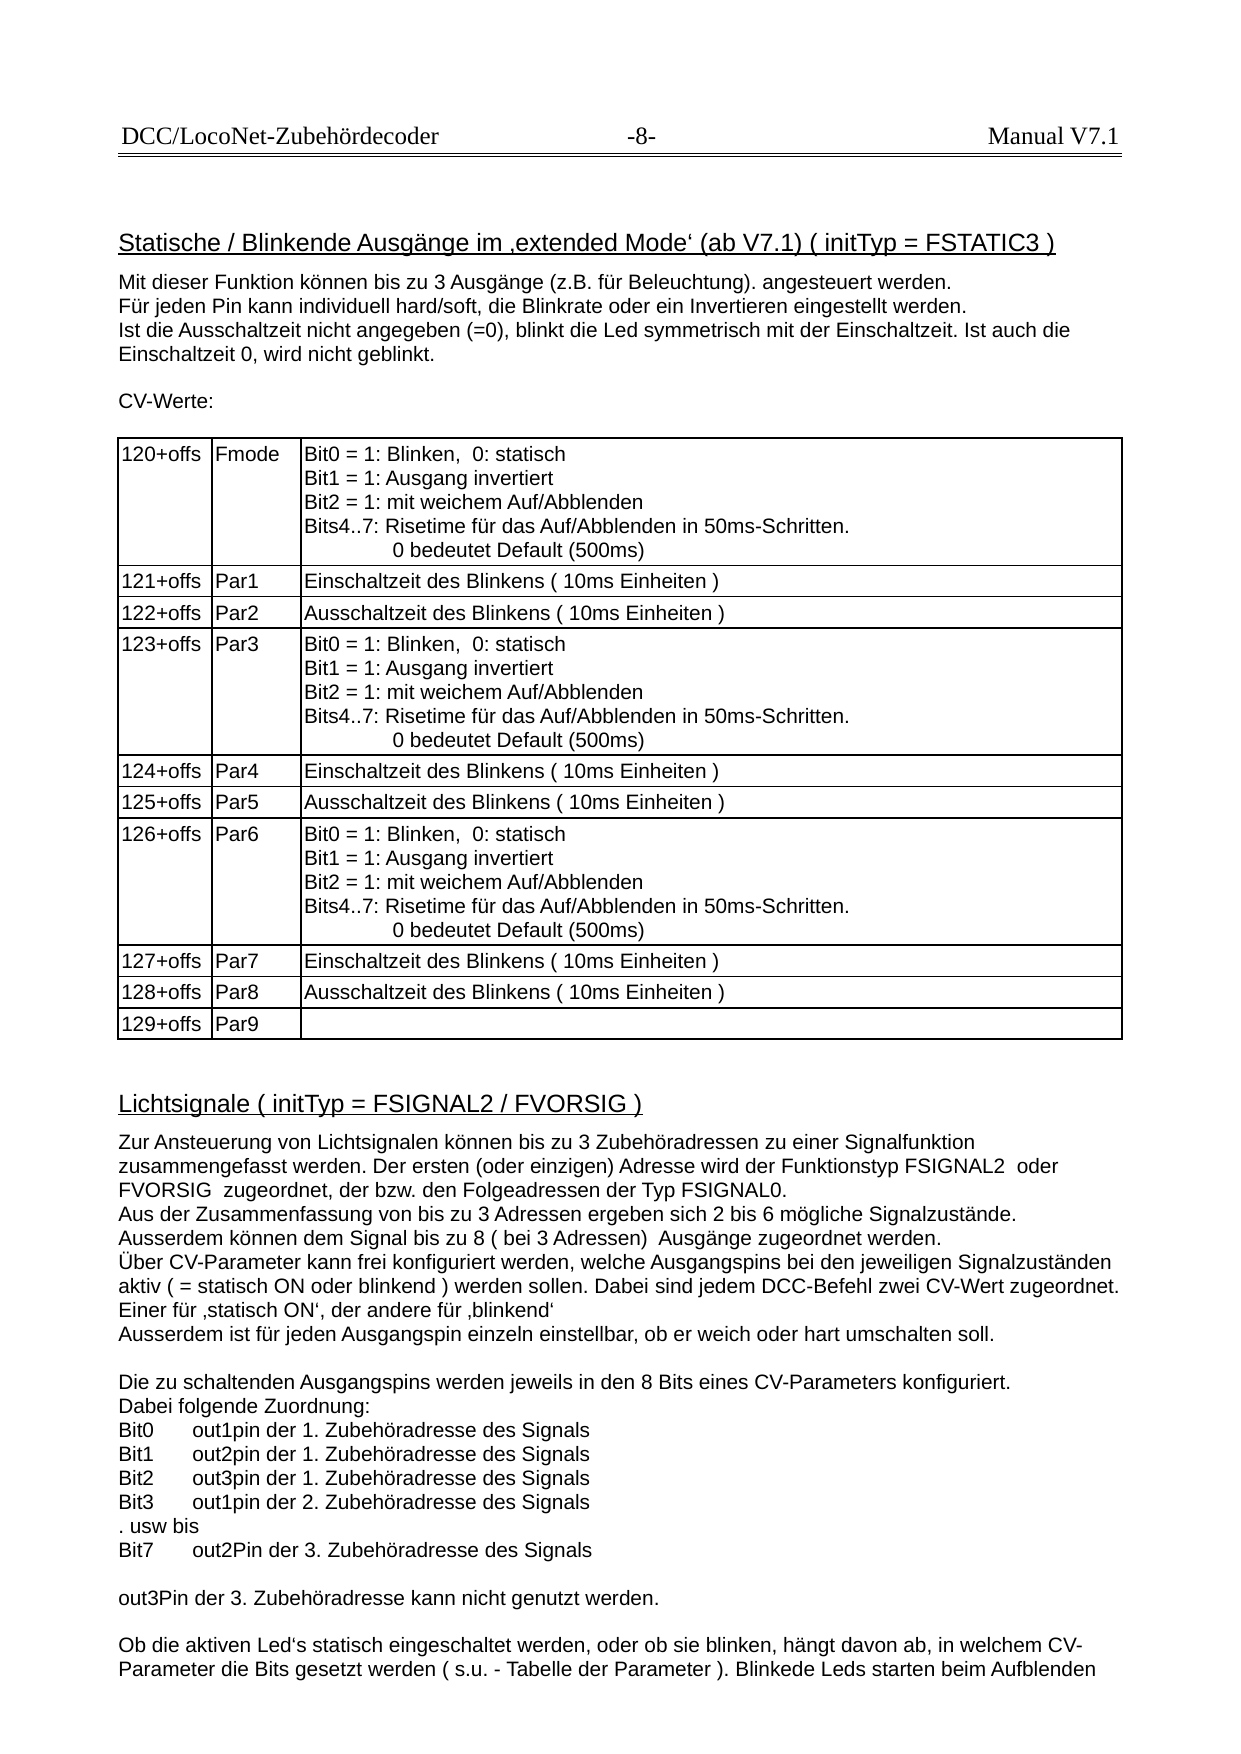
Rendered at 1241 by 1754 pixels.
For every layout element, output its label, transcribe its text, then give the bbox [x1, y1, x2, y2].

table_header Fmode [213, 439, 300, 564]
text Die zu schaltenden Ausgangspins werden jeweils in den 8 Bits eines CV-Parameters konfiguriert. [118, 1370, 1122, 1394]
text Über CV-Parameter kann frei konfiguriert werden, welche Ausgangspins bei den jeweiligen Signalzuständen aktiv ( = statisch ON oder blinkend ) werden sollen. Dabei sind jedem DCC-Befehl zwei CV-Wert zugeordnet. Einer für ‚statisch ON‘, der andere für ‚blinkend‘ [118, 1250, 1122, 1322]
text Bit3 out1pin der 2. Zubehöradresse des Signals [118, 1489, 1122, 1513]
table_cell Par3 [213, 629, 300, 754]
table_cell Par8 [213, 977, 300, 1007]
table_cell 122+offs [119, 597, 211, 627]
table_cell 126+offs [119, 819, 211, 944]
text out3Pin der 3. Zubehöradresse kann nicht genutzt werden. [118, 1585, 1122, 1609]
text Bit0 out1pin der 1. Zubehöradresse des Signals [118, 1418, 1122, 1442]
text Zur Ansteuerung von Lichtsignalen können bis zu 3 Zubehöradressen zu einer Signalfunktion zusammengefasst werden. Der ersten (oder einzigen) Adresse wird der Funktionstyp FSIGNAL2 oder FVORSIG zugeordnet, der bzw. den Folgeadressen der Typ FSIGNAL0. [118, 1130, 1122, 1202]
table_cell 125+offs [119, 787, 211, 817]
table_cell Par7 [213, 946, 300, 976]
table_cell Einschaltzeit des Blinkens ( 10ms Einheiten ) [302, 566, 1121, 596]
table_cell 123+offs [119, 629, 211, 754]
text Mit dieser Funktion können bis zu 3 Ausgänge (z.B. für Beleuchtung). angesteuert werden. [118, 269, 1122, 293]
table_cell Einschaltzeit des Blinkens ( 10ms Einheiten ) [302, 946, 1121, 976]
table_cell Par9 [213, 1009, 300, 1038]
text CV-Werte: [118, 389, 1122, 413]
text Bit2 out3pin der 1. Zubehöradresse des Signals [118, 1466, 1122, 1489]
table_cell 124+offs [119, 756, 211, 786]
table_cell Einschaltzeit des Blinkens ( 10ms Einheiten ) [302, 756, 1121, 786]
text Aus der Zusammenfassung von bis zu 3 Adressen ergeben sich 2 bis 6 mögliche Signalzustände. Ausserdem können dem Signal bis zu 8 ( bei 3 Adressen) Ausgänge zugeordnet werden. [118, 1202, 1122, 1250]
table_cell 121+offs [119, 566, 211, 596]
subtitle Lichtsignale ( initTyp = FSIGNAL2 / FVORSIG ) [118, 1089, 1122, 1118]
table_cell Par6 [213, 819, 300, 944]
text Ausserdem ist für jeden Ausgangspin einzeln einstellbar, ob er weich oder hart umschalten soll. [118, 1322, 1122, 1346]
table_cell Par5 [213, 787, 300, 817]
table_cell [302, 1009, 1121, 1038]
text Bit1 out2pin der 1. Zubehöradresse des Signals [118, 1442, 1122, 1466]
table_cell Par4 [213, 756, 300, 786]
table_header 120+offs [119, 439, 211, 564]
table_cell Par1 [213, 566, 300, 596]
table_cell Bit0 = 1: Blinken, 0: statisch Bit1 = 1: Ausgang invertiert Bit2 = 1: mit weichem Auf/Abblenden Bits4..7: Risetime für das Auf/Abblenden in 50ms-Schritten. 0 bedeutet Default (500ms) [302, 629, 1121, 754]
table_cell Bit0 = 1: Blinken, 0: statisch Bit1 = 1: Ausgang invertiert Bit2 = 1: mit weichem Auf/Abblenden Bits4..7: Risetime für das Auf/Abblenden in 50ms-Schritten. 0 bedeutet Default (500ms) [302, 819, 1121, 944]
table_cell 129+offs [119, 1009, 211, 1038]
table_cell Ausschaltzeit des Blinkens ( 10ms Einheiten ) [302, 597, 1121, 627]
table_cell Ausschaltzeit des Blinkens ( 10ms Einheiten ) [302, 787, 1121, 817]
text Bit7 out2Pin der 3. Zubehöradresse des Signals [118, 1537, 1122, 1561]
text Ist die Ausschaltzeit nicht angegeben (=0), blinkt die Led symmetrisch mit der Einschaltzeit. Ist auch die Einschaltzeit 0, wird nicht geblinkt. [118, 317, 1122, 365]
text . usw bis [118, 1513, 1122, 1537]
table_cell Ausschaltzeit des Blinkens ( 10ms Einheiten ) [302, 977, 1121, 1007]
text Dabei folgende Zuordnung: [118, 1394, 1122, 1418]
text Ob die aktiven Led‘s statisch eingeschaltet werden, oder ob sie blinken, hängt davon ab, in welchem CV-Parameter die Bits gesetzt werden ( s.u. - Tabelle der Parameter ). Blinkede Leds starten beim Aufblenden [118, 1633, 1122, 1681]
text Für jeden Pin kann individuell hard/soft, die Blinkrate oder ein Invertieren eingestellt werden. [118, 293, 1122, 317]
table_header Bit0 = 1: Blinken, 0: statisch Bit1 = 1: Ausgang invertiert Bit2 = 1: mit weichem Auf/Abblenden Bits4..7: Risetime für das Auf/Abblenden in 50ms-Schritten. 0 bedeutet Default (500ms) [302, 439, 1121, 564]
table_cell Par2 [213, 597, 300, 627]
table_cell 128+offs [119, 977, 211, 1007]
table_cell 127+offs [119, 946, 211, 976]
subtitle Statische / Blinkende Ausgänge im ‚extended Mode‘ (ab V7.1) ( initTyp = FSTATIC3 ) [118, 228, 1122, 257]
